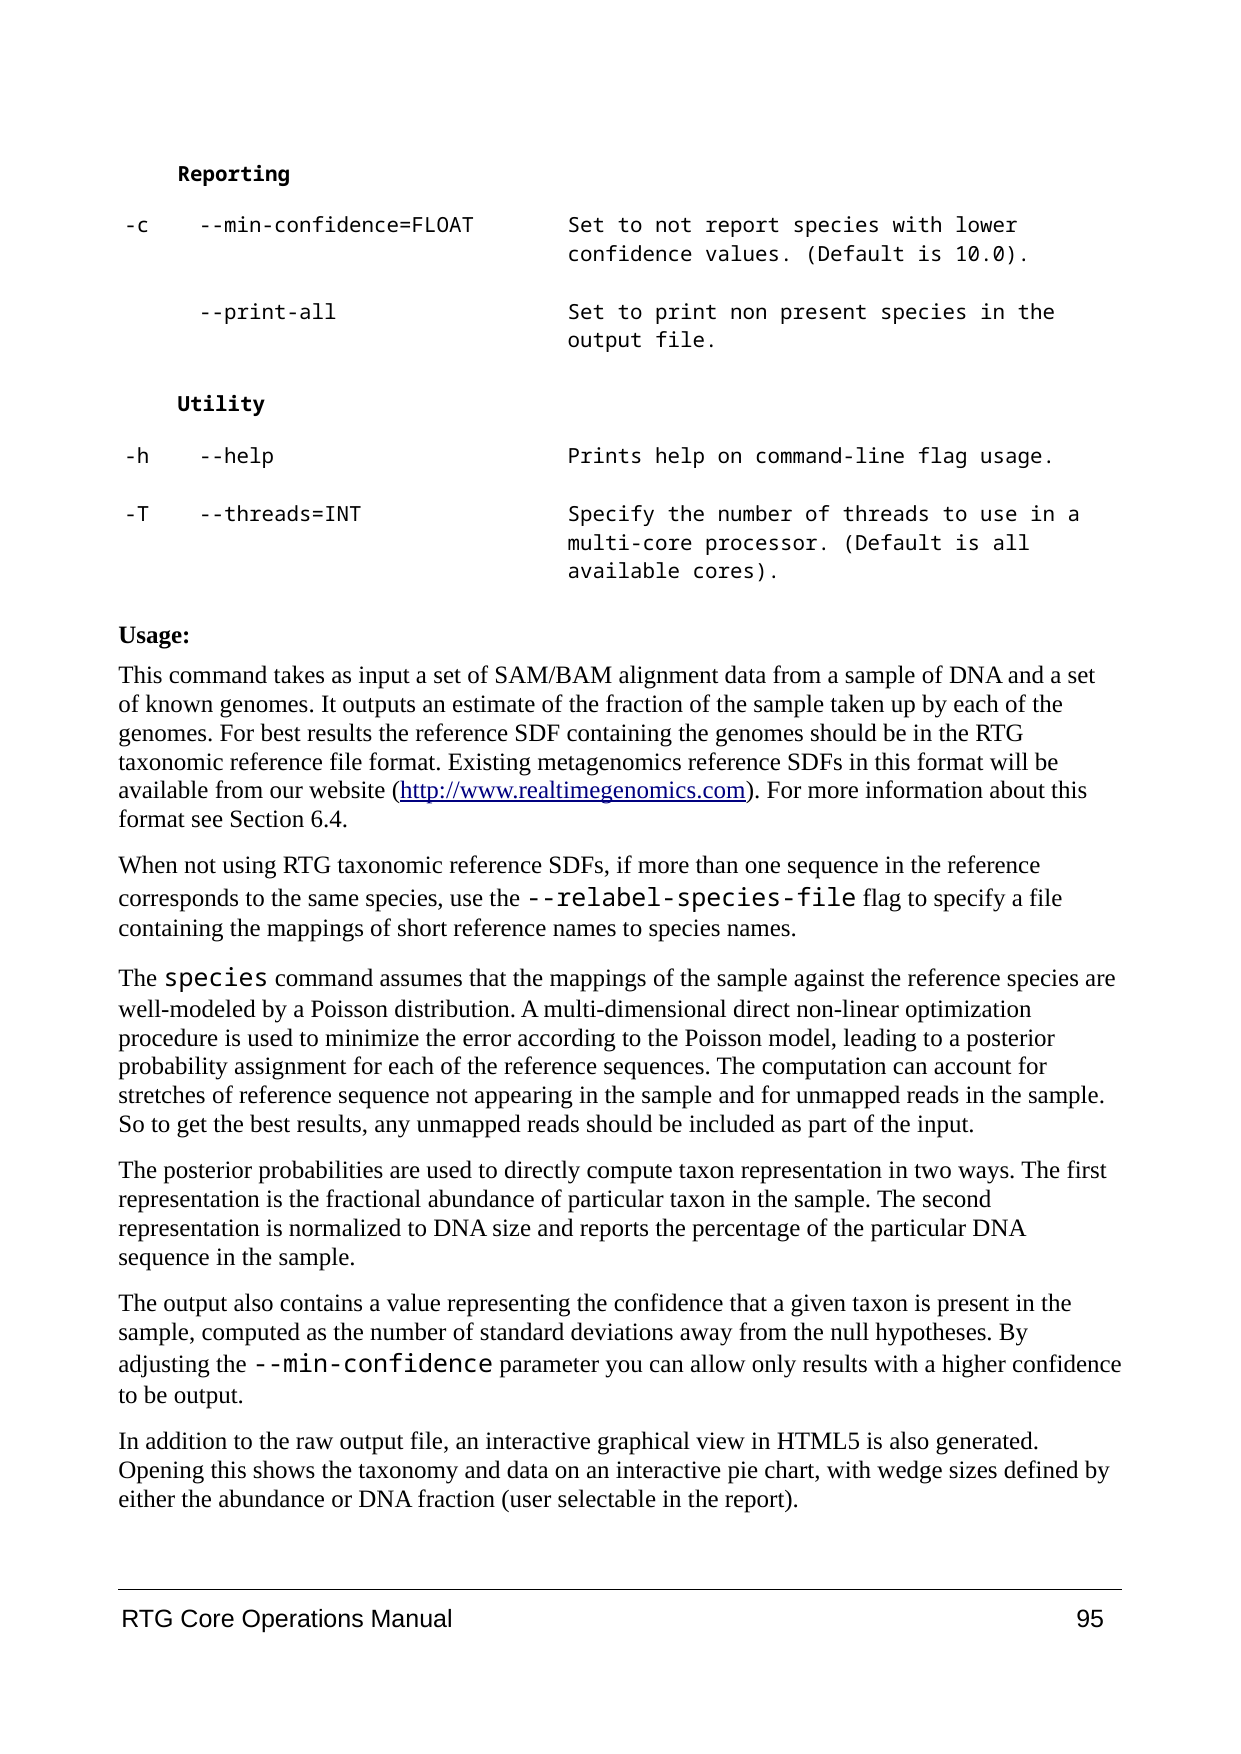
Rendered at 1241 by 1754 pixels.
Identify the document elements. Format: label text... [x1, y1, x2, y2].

text The species command assumes that the mappings of the sample against the reference species are well-modeled by a Poisson distribution. A multi-dimensional direct non-linear optimization procedure is used to minimize the error according to the Poisson model, leading to a posterior probability assignment for each of the reference sequences. The computation can account for stretches of reference sequence not appearing in the sample and for unmapped reads in the sample. So to get the best results, any unmapped reads should be included as part of the input. [118, 960, 1122, 1138]
table_cell [118, 285, 193, 372]
text Reporting [177, 159, 1122, 187]
table_header -c [118, 199, 193, 285]
table_cell Specify the number of threads to use in a multi-core processor. (Default is all available cores). [561, 488, 1093, 602]
table_header Prints help on command-line flag usage. [561, 430, 1093, 487]
text The posterior probabilities are used to directly compute taxon representation in two ways. The first representation is the fractional abundance of particular taxon in the sample. The second representation is normalized to DNA size and reports the percentage of the particular DNA sequence in the sample. [118, 1155, 1122, 1270]
table_header --help [193, 430, 561, 487]
subtitle Usage: [118, 620, 1122, 649]
table_header Set to not report species with lower confidence values. (Default is 10.0). [561, 199, 1093, 285]
table_cell --print-all [193, 285, 561, 372]
text When not using RTG taxonomic reference SDFs, if more than one sequence in the reference corresponds to the same species, use the --relabel-species-file flag to specify a file containing the mappings of short reference names to species names. [118, 851, 1122, 942]
table_header --min-confidence=FLOAT [193, 199, 561, 285]
text Utility [177, 389, 1122, 418]
text This command takes as input a set of SAM/BAM alignment data from a sample of DNA and a set of known genomes. It outputs an estimate of the fraction of the sample taken up by each of the genomes. For best results the reference SDF containing the genomes should be in the RTG taxonomic reference file format. Existing metagenomics reference SDFs in this format will be available from our website (http://www.realtimegenomics.com). For more information about this format see Section 6.4. [118, 660, 1122, 833]
table_header -h [118, 430, 193, 487]
table_cell Set to print non present species in the output file. [561, 285, 1093, 372]
table_cell --threads=INT [193, 488, 561, 602]
table_cell -T [118, 488, 193, 602]
text In addition to the raw output file, an interactive graphical view in HTML5 is also generated. Opening this shows the taxonomy and data on an interactive pie chart, with wedge sizes defined by either the abundance or DNA fraction (user selectable in the report). [118, 1426, 1122, 1512]
text The output also contains a value representing the confidence that a given taxon is present in the sample, computed as the number of standard deviations away from the null hypotheses. By adjusting the --min-confidence parameter you can allow only results with a higher confidence to be output. [118, 1288, 1122, 1408]
